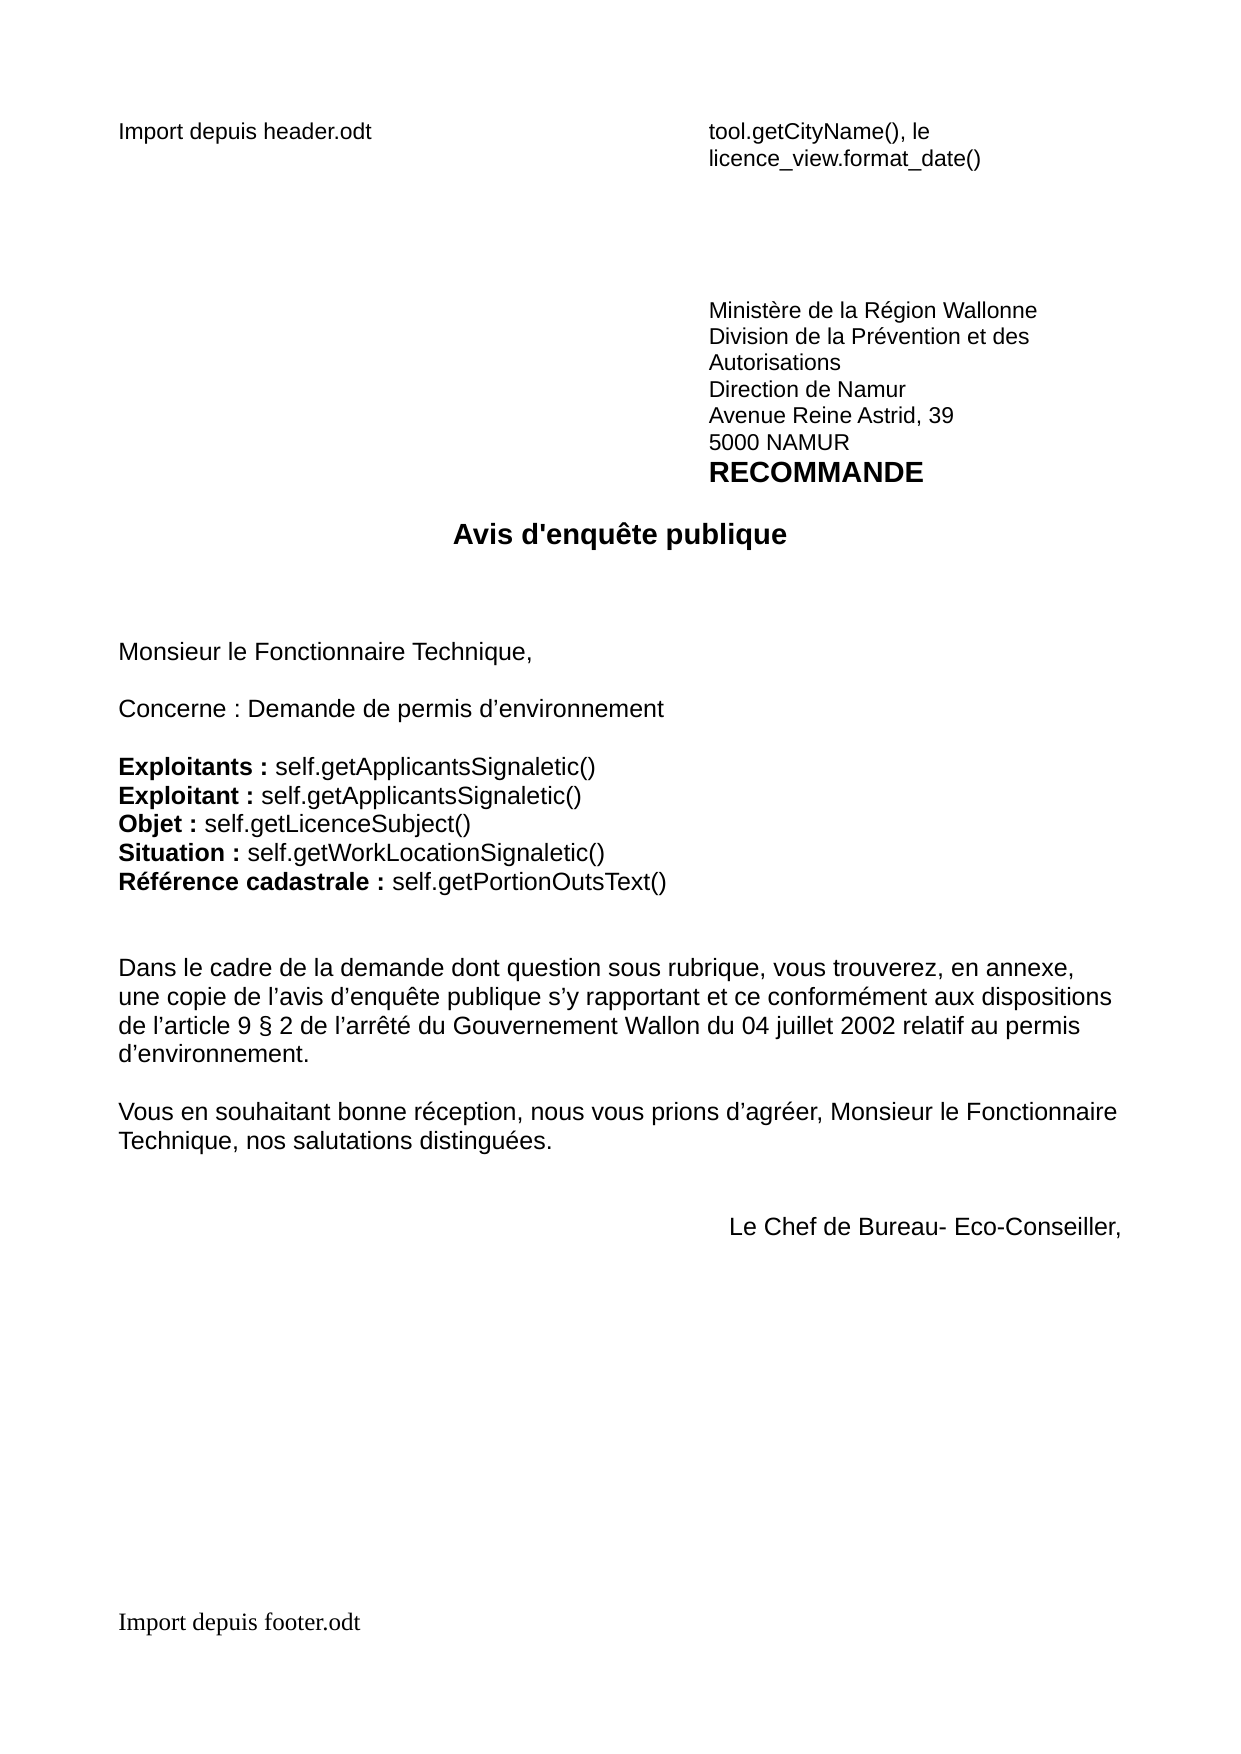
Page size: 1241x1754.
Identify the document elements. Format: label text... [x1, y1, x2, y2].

text Situation : self.getWorkLocationSignaletic() [118, 838, 1122, 867]
text Vous en souhaitant bonne réception, nous vous prions d’agréer, Monsieur le Fonctionnaire Technique, nos salutations distinguées. [118, 1097, 1122, 1154]
text Exploitant : self.getApplicantsSignaletic() [118, 781, 1122, 809]
text Le Chef de Bureau- Eco-Conseiller, [118, 1212, 1122, 1241]
text Objet : self.getLicenceSubject() [118, 809, 1122, 838]
text Dans le cadre de la demande dont question sous rubrique, vous trouverez, en annexe, une copie de l’avis d’enquête publique s’y rapportant et ce conformément aux dispositions de l’article 9 § 2 de l’arrêté du Gouvernement Wallon du 04 juillet 2002 relatif au permis d’environnement. [118, 953, 1122, 1068]
text Concerne : Demande de permis d’environnement [118, 694, 1122, 723]
text Exploitants : self.getApplicantsSignaletic() [118, 752, 1122, 781]
table_header tool.getCityName(), le licence_view.format_date() Ministère de la Région Wallonne Division de la Prévention et des Autorisations Direction de Namur Avenue Reine Astrid, 39 5000 NAMUR RECOMMANDE [709, 118, 1123, 488]
table_header Import depuis header.odt [118, 118, 708, 488]
title Avis d'enquête publique [118, 517, 1122, 551]
text Monsieur le Fonctionnaire Technique, [118, 637, 1122, 666]
text Référence cadastrale : self.getPortionOutsText() [118, 867, 1122, 896]
